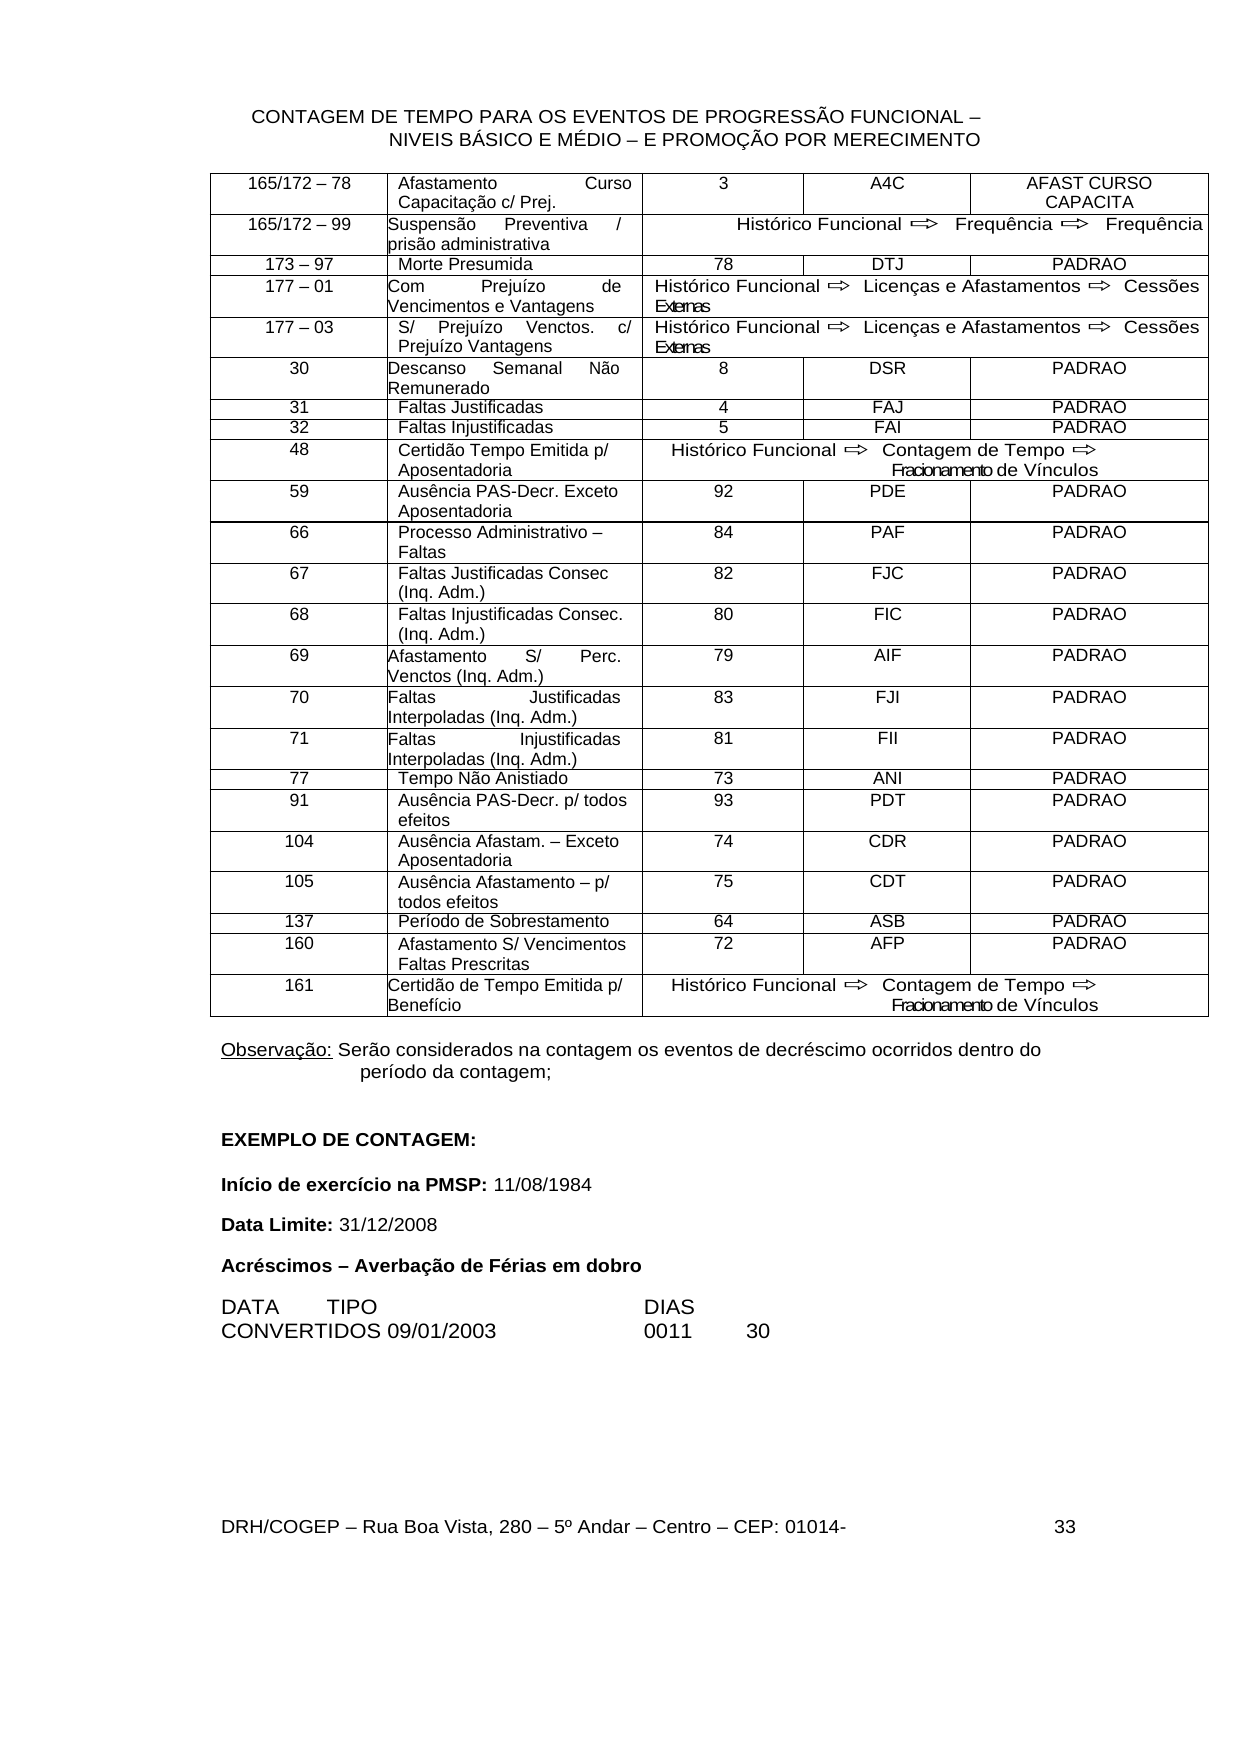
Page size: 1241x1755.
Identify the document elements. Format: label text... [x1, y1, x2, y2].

table_cell Histórico Funcional  Contagem de Tempo  Fracionamento de Vínculos [643, 975, 1208, 1016]
table_cell 105 [211, 872, 387, 912]
table_cell Histórico Funcional  Licenças e Afastamentos  Cessões Externas [643, 318, 1208, 357]
text Observação: Serão considerados na contagem os eventos de decréscimo ocorridos dentro do período da contagem; [221, 1039, 1056, 1083]
table_cell 160 [211, 934, 387, 974]
table_cell 73 [643, 770, 803, 789]
table_cell 104 [211, 832, 387, 871]
table_cell 30 [211, 358, 387, 398]
table_cell CDR [804, 832, 970, 871]
table_cell 137 [211, 914, 387, 933]
table_cell Faltas Injustificadas [388, 420, 642, 438]
table_cell PADRAO [971, 770, 1208, 789]
table_cell 78 [643, 256, 803, 275]
table_cell PADRAO [971, 687, 1208, 728]
table_cell Faltas Injustificadas Interpoladas (Inq. Adm.) [388, 729, 642, 769]
table_cell Com Prejuízo de Vencimentos e Vantagens [388, 276, 642, 317]
table_cell 161 [211, 975, 387, 1016]
table_cell DSR [804, 358, 970, 398]
table_header Afastamento Curso Capacitação c/ Prej. [388, 174, 642, 213]
table_cell 91 [211, 790, 387, 831]
table_cell 4 [643, 400, 803, 418]
table_cell Faltas Injustificadas Consec. (Inq. Adm.) [388, 604, 642, 645]
table_cell PADRAO [971, 934, 1208, 974]
table_cell FIC [804, 604, 970, 645]
table_cell FJC [804, 564, 970, 603]
table_cell FJI [804, 687, 970, 728]
table_cell Histórico Funcional  Licenças e Afastamentos  Cessões Externas [643, 276, 1208, 317]
subtitle EXEMPLO DE CONTAGEM: [221, 1128, 1228, 1150]
table_cell 68 [211, 604, 387, 645]
table_cell Afastamento S/ Perc. Venctos (Inq. Adm.) [388, 646, 642, 686]
table_cell 177 – 01 [211, 276, 387, 317]
table_cell 77 [211, 770, 387, 789]
table_cell 31 [211, 400, 387, 418]
table_cell 81 [643, 729, 803, 769]
table_cell PADRAO [971, 790, 1208, 831]
table_cell FAI [804, 420, 970, 438]
table_cell Faltas Justificadas [388, 400, 642, 418]
table_cell 67 [211, 564, 387, 603]
table_cell Afastamento S/ Vencimentos Faltas Prescritas [388, 934, 642, 974]
table_cell 80 [643, 604, 803, 645]
table_cell Tempo Não Anistiado [388, 770, 642, 789]
table_cell Ausência Afastam. – Exceto Aposentadoria [388, 832, 642, 871]
table_cell 74 [643, 832, 803, 871]
table_cell ASB [804, 914, 970, 933]
table_cell Certidão de Tempo Emitida p/ Benefício [388, 975, 642, 1016]
table_cell 165/172 – 99 [211, 215, 387, 255]
table_cell Certidão Tempo Emitida p/ Aposentadoria [388, 440, 642, 480]
table_cell 75 [643, 872, 803, 912]
table_cell PADRAO [971, 358, 1208, 398]
table_cell Faltas Justificadas Consec (Inq. Adm.) [388, 564, 642, 603]
table_cell 70 [211, 687, 387, 728]
table_cell PADRAO [971, 646, 1208, 686]
table_cell 69 [211, 646, 387, 686]
table_cell Morte Presumida [388, 256, 642, 275]
table_cell DTJ [804, 256, 970, 275]
table_cell Descanso Semanal Não Remunerado [388, 358, 642, 398]
table_cell PDT [804, 790, 970, 831]
table_cell PADRAO [971, 872, 1208, 912]
table_cell CDT [804, 872, 970, 912]
table_cell 64 [643, 914, 803, 933]
table_cell 72 [643, 934, 803, 974]
table_cell 83 [643, 687, 803, 728]
table_cell 173 – 97 [211, 256, 387, 275]
table_cell Processo Administrativo – Faltas [388, 523, 642, 563]
table_cell PADRAO [971, 914, 1208, 933]
table_cell PADRAO [971, 523, 1208, 563]
table_cell 93 [643, 790, 803, 831]
table_cell FAJ [804, 400, 970, 418]
table_cell 177 – 03 [211, 318, 387, 357]
table_cell Faltas Justificadas Interpoladas (Inq. Adm.) [388, 687, 642, 728]
table_cell 66 [211, 523, 387, 563]
table_cell 8 [643, 358, 803, 398]
table_cell PAF [804, 523, 970, 563]
table_cell PADRAO [971, 832, 1208, 871]
table_cell 59 [211, 481, 387, 521]
subtitle Acréscimos – Averbação de Férias em dobro [221, 1254, 1228, 1276]
table_cell PADRAO [971, 604, 1208, 645]
table_cell FII [804, 729, 970, 769]
table_cell AIF [804, 646, 970, 686]
table_cell PADRAO [971, 256, 1208, 275]
table_cell PADRAO [971, 400, 1208, 418]
table_cell PADRAO [971, 481, 1208, 521]
table_cell Suspensão Preventiva / prisão administrativa [388, 215, 642, 255]
table_cell Ausência Afastamento – p/ todos efeitos [388, 872, 642, 912]
table_cell 32 [211, 420, 387, 438]
table_cell PADRAO [971, 564, 1208, 603]
table_cell PADRAO [971, 420, 1208, 438]
table_cell Ausência PAS-Decr. p/ todos efeitos [388, 790, 642, 831]
table_cell 5 [643, 420, 803, 438]
table_cell PDE [804, 481, 970, 521]
table_cell Histórico Funcional  Frequência  Frequência [643, 215, 1208, 255]
table_cell AFP [804, 934, 970, 974]
table_header 165/172 – 78 [211, 174, 387, 213]
table_cell 48 [211, 440, 387, 480]
table_cell 71 [211, 729, 387, 769]
table_cell 79 [643, 646, 803, 686]
table_header A4C [804, 174, 970, 213]
table_header AFAST CURSO CAPACITA [971, 174, 1208, 213]
table_header 3 [643, 174, 803, 213]
table_cell Período de Sobrestamento [388, 914, 642, 933]
table_cell 84 [643, 523, 803, 563]
text DATA TIPO DIAS CONVERTIDOS 09/01/2003 0011 30 [221, 1295, 859, 1343]
table_cell Ausência PAS-Decr. Exceto Aposentadoria [388, 481, 642, 521]
table_cell 82 [643, 564, 803, 603]
table_cell ANI [804, 770, 970, 789]
table_cell S/ Prejuízo Venctos. c/ Prejuízo Vantagens [388, 318, 642, 357]
table_cell Histórico Funcional  Contagem de Tempo  Fracionamento de Vínculos [643, 440, 1208, 480]
text Data Limite: 31/12/2008 [221, 1214, 1228, 1235]
table_cell PADRAO [971, 729, 1208, 769]
table_cell 92 [643, 481, 803, 521]
text Início de exercício na PMSP: 11/08/1984 [221, 1174, 1228, 1195]
